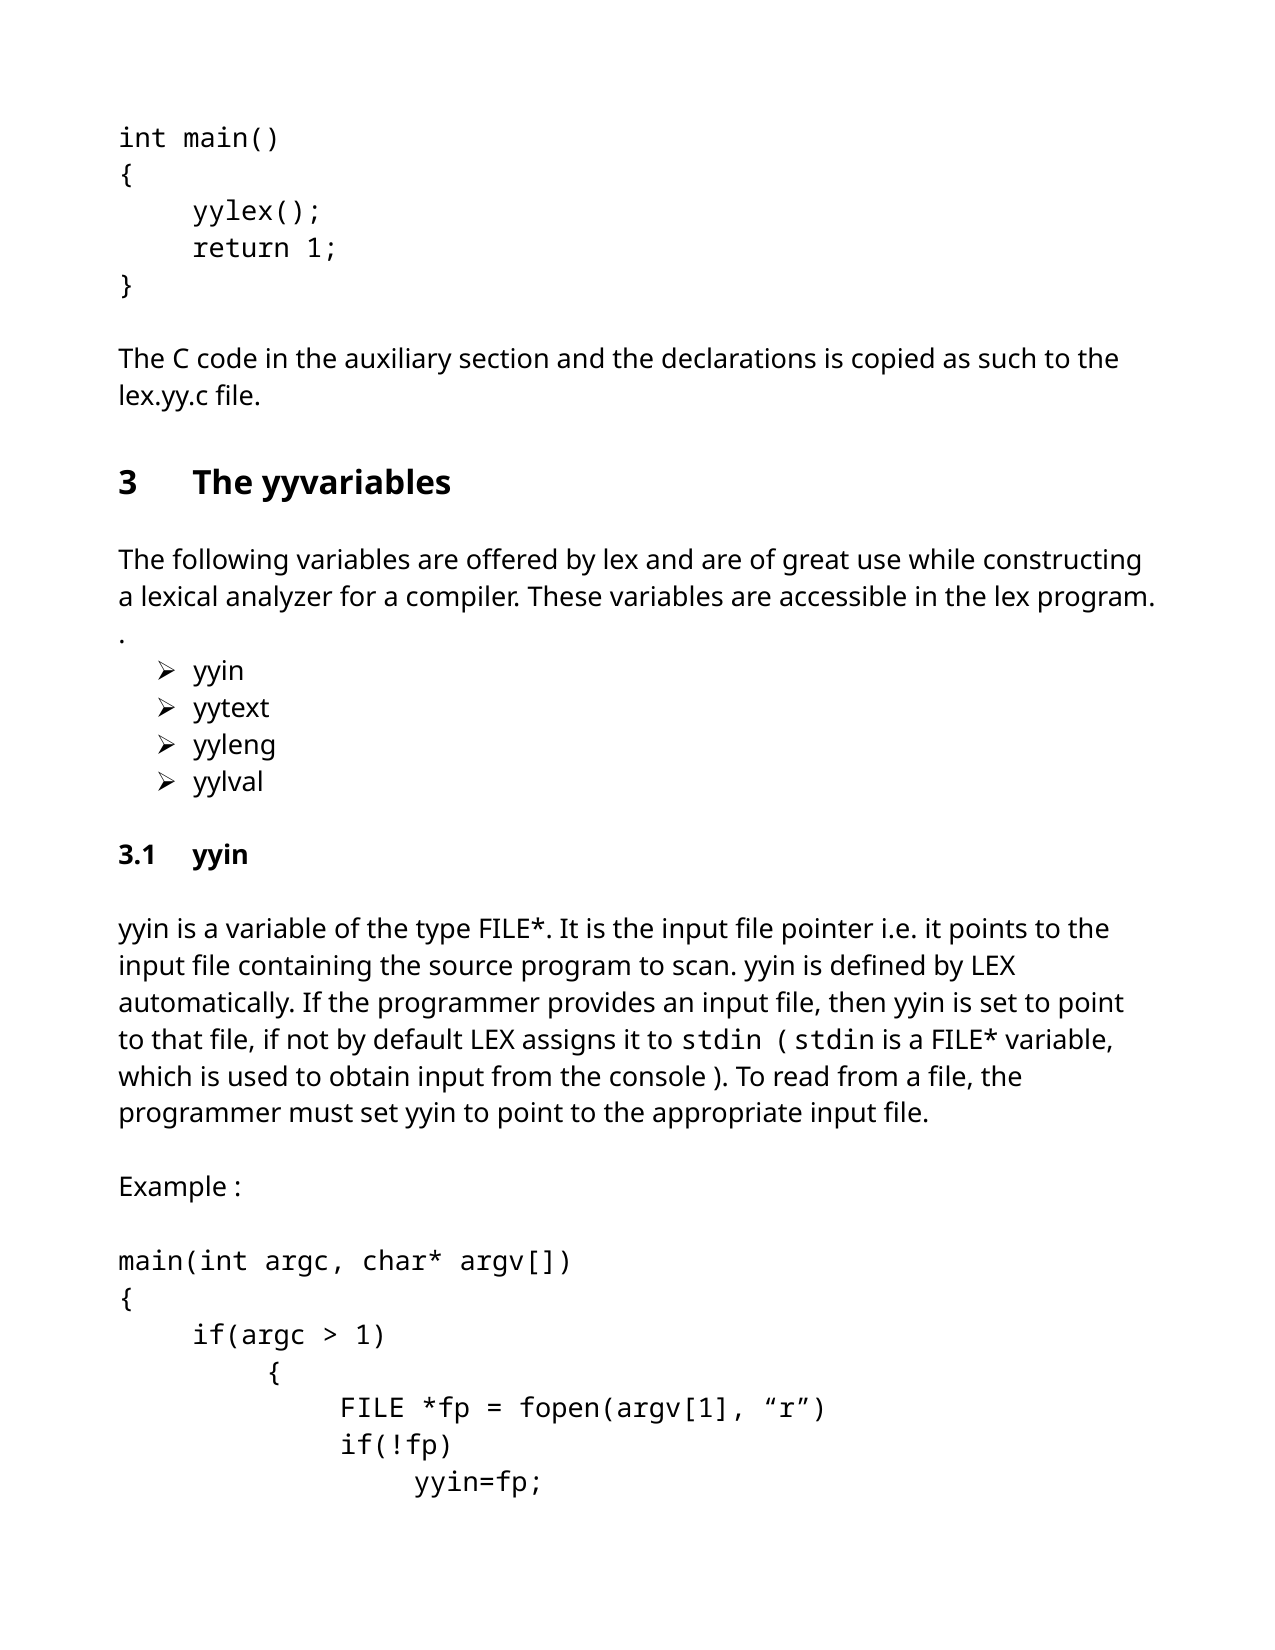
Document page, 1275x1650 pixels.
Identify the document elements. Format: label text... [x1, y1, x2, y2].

text yyin is a variable of the type FILE*. It is the input file pointer i.e. it points to the input file containing the source program to scan. yyin is defined by LEX automatically. If the programmer provides an input file, then yyin is set to point to that file, if not by default LEX assigns it to stdin ( stdin is a FILE* variable, which is used to obtain input from the console ). To read from a file, the programmer must set yyin to point to the appropriate input file. [118, 909, 1157, 1131]
text int main() [118, 118, 1157, 155]
list yyin [156, 651, 1157, 688]
text Example : [118, 1168, 1157, 1204]
text The following variables are offered by lex and are of great use while constructing a lexical analyzer for a compiler. These variables are accessible in the lex program. . [118, 541, 1157, 651]
list yylval [156, 762, 1157, 799]
text if(!fp) [118, 1426, 1157, 1463]
text 3.1 yyin [118, 836, 1157, 873]
text { [118, 155, 1157, 192]
text The C code in the auxiliary section and the declarations is copied as such to the lex.yy.c file. [118, 339, 1157, 413]
text FILE *fp = fopen(argv[1], “r”) [118, 1389, 1157, 1426]
text { [118, 1278, 1157, 1315]
text yylex(); [118, 192, 1157, 229]
text { [118, 1352, 1157, 1389]
list yytext [156, 688, 1157, 725]
text } [118, 266, 1157, 302]
text yyin=fp; [118, 1463, 1157, 1499]
text return 1; [118, 229, 1157, 266]
text if(argc > 1) [118, 1315, 1157, 1352]
text main(int argc, char* argv[]) [118, 1241, 1157, 1278]
list yyleng [156, 725, 1157, 762]
text 3 The yyvariables [118, 458, 1157, 504]
